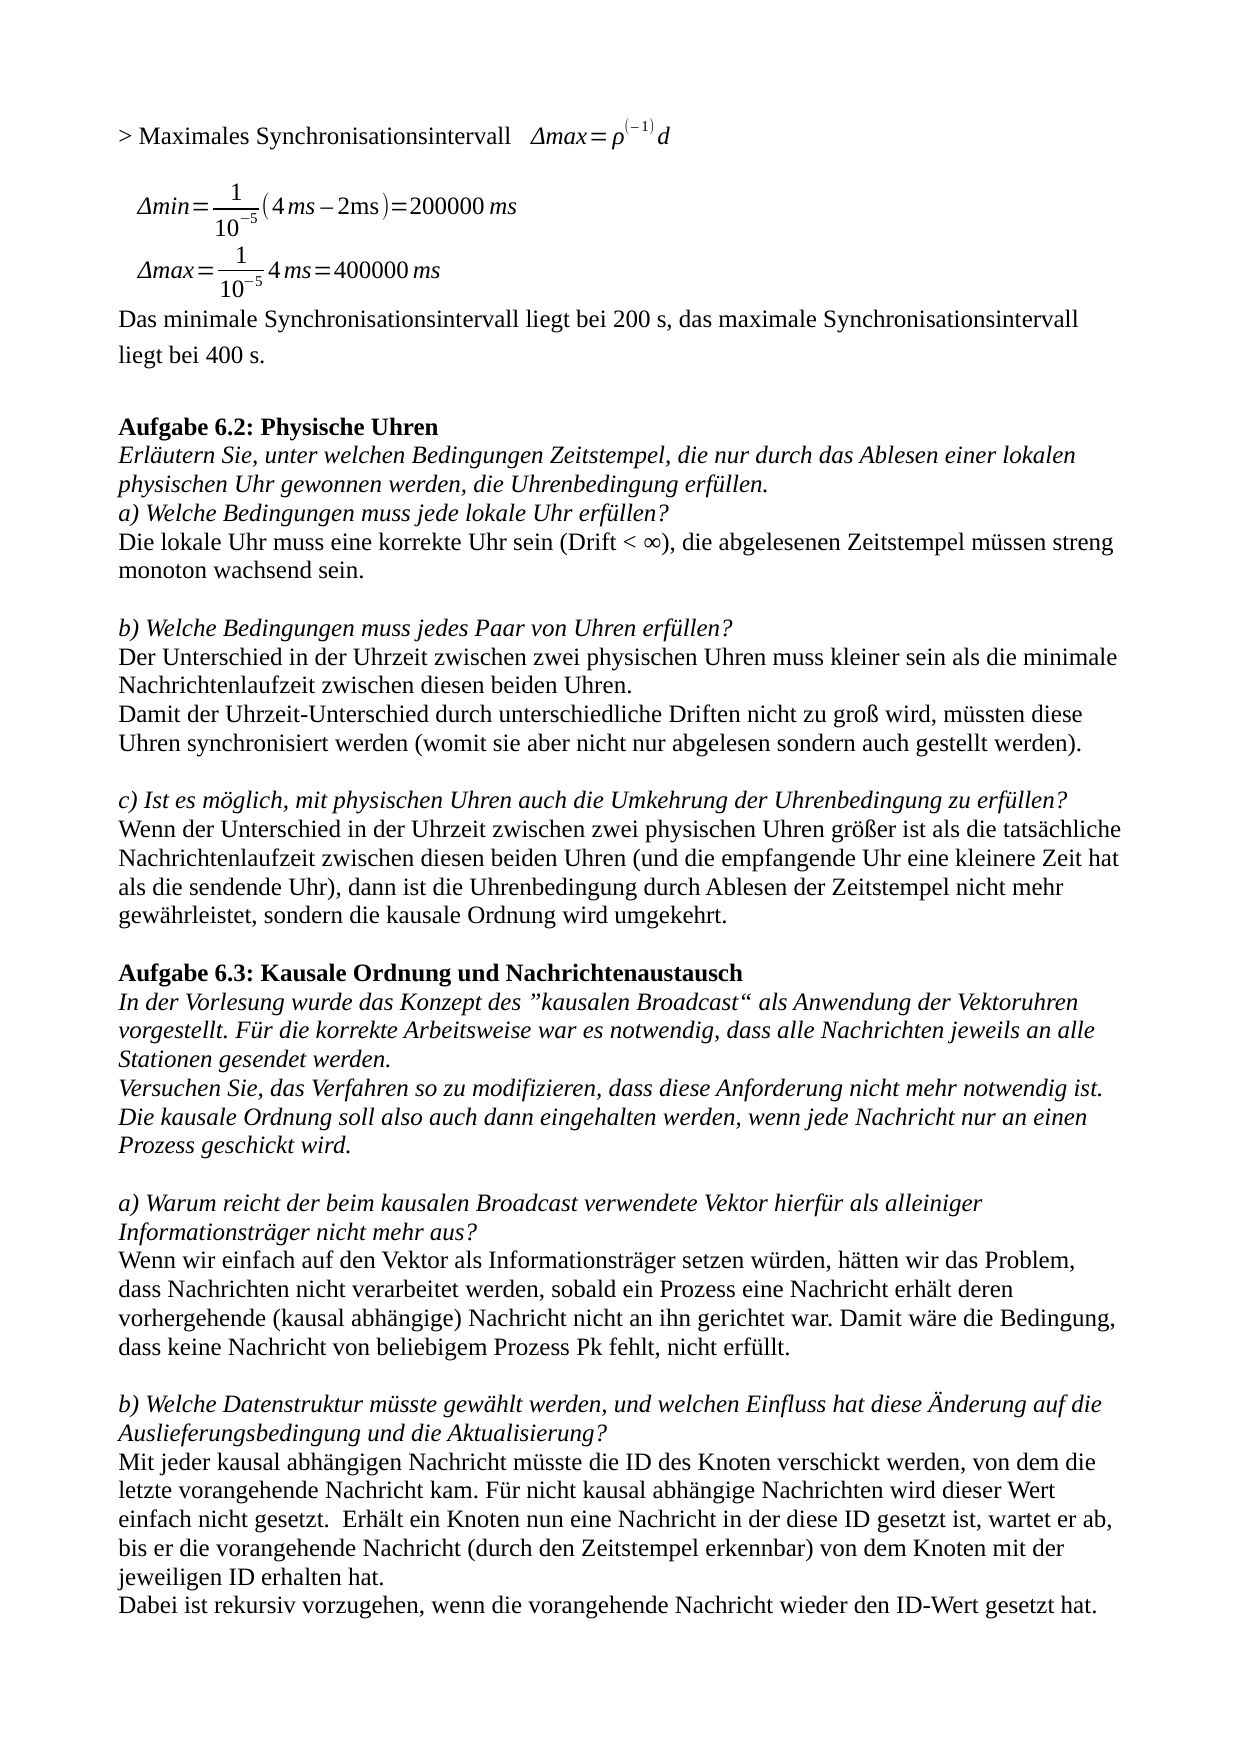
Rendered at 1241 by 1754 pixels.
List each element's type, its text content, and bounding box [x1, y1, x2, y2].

text Die lokale Uhr muss eine korrekte Uhr sein (Drift < ∞), die abgelesenen Zeitstempel müssen streng monoton wachsend sein. [118, 527, 1122, 584]
text Wenn der Unterschied in der Uhrzeit zwischen zwei physischen Uhren größer ist als die tatsächliche Nachrichtenlaufzeit zwischen diesen beiden Uhren (und die empfangende Uhr eine kleinere Zeit hat als die sendende Uhr), dann ist die Uhrenbedingung durch Ablesen der Zeitstempel nicht mehr gewährleistet, sondern die kausale Ordnung wird umgekehrt. [118, 814, 1122, 929]
text Dabei ist rekursiv vorzugehen, wenn die vorangehende Nachricht wieder den ID-Wert gesetzt hat. [118, 1590, 1122, 1619]
text Das minimale Synchronisationsintervall liegt bei 200 s, das maximale Synchronisationsintervall liegt bei 400 s. [118, 304, 1122, 368]
text In der Vorlesung wurde das Konzept des ”kausalen Broadcast“ als Anwendung der Vektoruhren vorgestellt. Für die korrekte Arbeitsweise war es notwendig, dass alle Nachrichten jeweils an alle Stationen gesendet werden. [118, 987, 1122, 1073]
text Mit jeder kausal abhängigen Nachricht müsste die ID des Knoten verschickt werden, von dem die letzte vorangehende Nachricht kam. Für nicht kausal abhängige Nachrichten wird dieser Wert einfach nicht gesetzt. Erhält ein Knoten nun eine Nachricht in der diese ID gesetzt ist, wartet er ab, bis er die vorangehende Nachricht (durch den Zeitstempel erkennbar) von dem Knoten mit der jeweiligen ID erhalten hat. [118, 1447, 1122, 1590]
text Aufgabe 6.2: Physische Uhren [118, 412, 1122, 440]
text Wenn wir einfach auf den Vektor als Informationsträger setzen würden, hätten wir das Problem, dass Nachrichten nicht verarbeitet werden, sobald ein Prozess eine Nachricht erhält deren vorhergehende (kausal abhängige) Nachricht nicht an ihn gerichtet war. Damit wäre die Bedingung, dass keine Nachricht von beliebigem Prozess Pk fehlt, nicht erfüllt. [118, 1245, 1122, 1360]
text Aufgabe 6.3: Kausale Ordnung und Nachrichtenaustausch [118, 958, 1122, 987]
text Damit der Uhrzeit-Unterschied durch unterschiedliche Driften nicht zu groß wird, müssten diese Uhren synchronisiert werden (womit sie aber nicht nur abgelesen sondern auch gestellt werden). [118, 699, 1122, 757]
text > Maximales Synchronisationsintervall [118, 118, 1122, 150]
text Erläutern Sie, unter welchen Bedingungen Zeitstempel, die nur durch das Ablesen einer lokalen physischen Uhr gewonnen werden, die Uhrenbedingung erfüllen. [118, 440, 1122, 498]
text b) Welche Datenstruktur müsste gewählt werden, und welchen Einfluss hat diese Änderung auf die Auslieferungsbedingung und die Aktualisierung? [118, 1389, 1122, 1447]
text Versuchen Sie, das Verfahren so zu modifizieren, dass diese Anforderung nicht mehr notwendig ist. Die kausale Ordnung soll also auch dann eingehalten werden, wenn jede Nachricht nur an einen Prozess geschickt wird. [118, 1073, 1122, 1159]
text b) Welche Bedingungen muss jedes Paar von Uhren erfüllen? [118, 613, 1122, 642]
text a) Warum reicht der beim kausalen Broadcast verwendete Vektor hierfür als alleiniger Informationsträger nicht mehr aus? [118, 1188, 1122, 1245]
text Der Unterschied in der Uhrzeit zwischen zwei physischen Uhren muss kleiner sein als die minimale Nachrichtenlaufzeit zwischen diesen beiden Uhren. [118, 642, 1122, 699]
text c) Ist es möglich, mit physischen Uhren auch die Umkehrung der Uhrenbedingung zu erfüllen? [118, 785, 1122, 814]
text a) Welche Bedingungen muss jede lokale Uhr erfüllen? [118, 498, 1122, 527]
